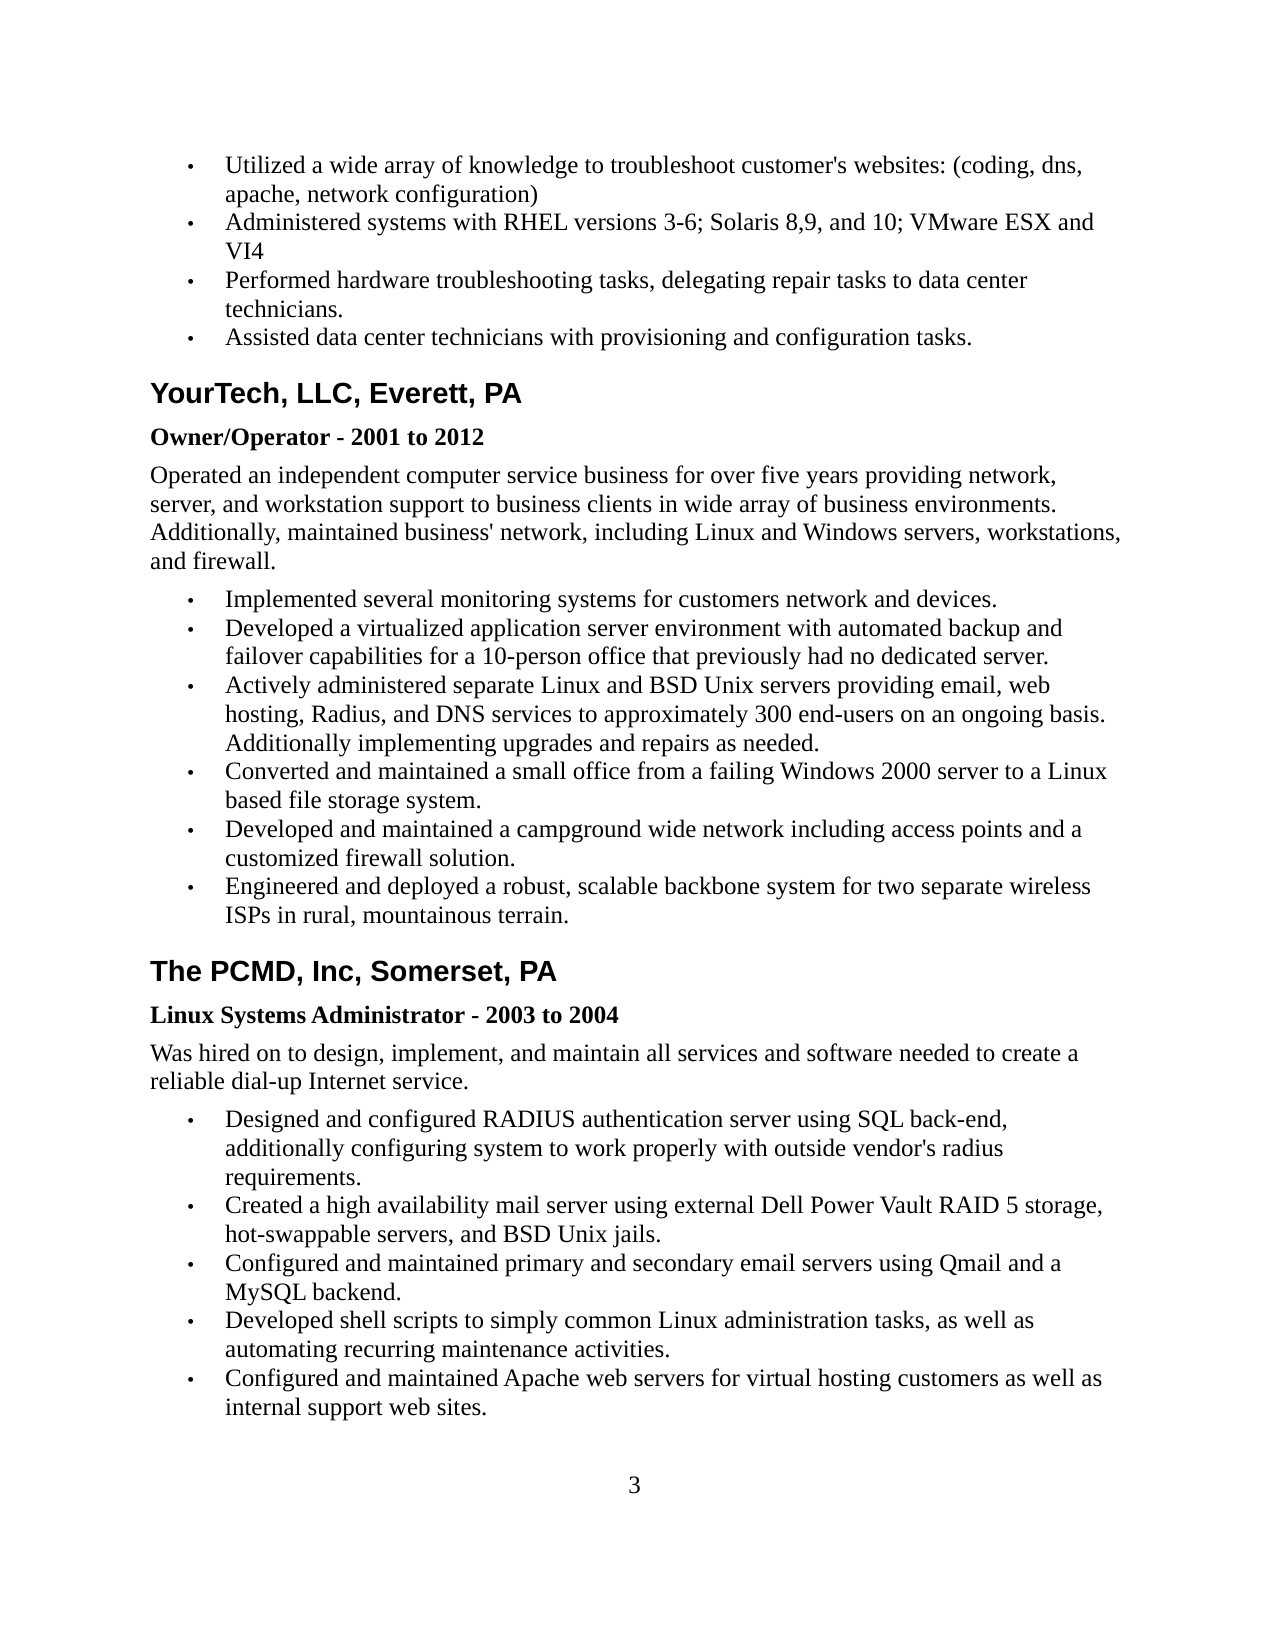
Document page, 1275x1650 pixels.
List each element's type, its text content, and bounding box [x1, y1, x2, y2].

list Administered systems with RHEL versions 3-6; Solaris 8,9, and 10; VMware ESX and VI4 [187, 207, 1125, 265]
text Owner/Operator - 2001 to 2012 [150, 422, 1125, 451]
subtitle The PCMD, Inc, Somerset, PA [150, 954, 1125, 987]
list Converted and maintained a small office from a failing Windows 2000 server to a Linux based file storage system. [187, 756, 1125, 814]
list Designed and configured RADIUS authentication server using SQL back-end, additionally configuring system to work properly with outside vendor's radius requirements. [187, 1104, 1125, 1190]
list Developed a virtualized application server environment with automated backup and failover capabilities for a 10-person office that previously had no dedicated server. [187, 613, 1125, 670]
list Engineered and deployed a robust, scalable backbone system for two separate wireless ISPs in rural, mountainous terrain. [187, 871, 1125, 929]
list Assisted data center technicians with provisioning and configuration tasks. [187, 322, 1125, 351]
list Developed shell scripts to simply common Linux administration tasks, as well as automating recurring maintenance activities. [187, 1305, 1125, 1363]
text Operated an independent computer service business for over five years providing network, server, and workstation support to business clients in wide array of business environments. Additionally, maintained business' network, including Linux and Windows servers, workstations, and firewall. [150, 460, 1125, 575]
list Configured and maintained Apache web servers for virtual hosting customers as well as internal support web sites. [187, 1363, 1125, 1420]
text Linux Systems Administrator - 2003 to 2004 [150, 1000, 1125, 1029]
list Implemented several monitoring systems for customers network and devices. [187, 584, 1125, 613]
list Created a high availability mail server using external Dell Power Vault RAID 5 storage, hot-swappable servers, and BSD Unix jails. [187, 1190, 1125, 1248]
text Was hired on to design, implement, and maintain all services and software needed to create a reliable dial-up Internet service. [150, 1038, 1125, 1095]
list Configured and maintained primary and secondary email servers using Qmail and a MySQL backend. [187, 1248, 1125, 1305]
list Performed hardware troubleshooting tasks, delegating repair tasks to data center technicians. [187, 265, 1125, 322]
list Developed and maintained a campground wide network including access points and a customized firewall solution. [187, 814, 1125, 871]
subtitle YourTech, LLC, Everett, PA [150, 376, 1125, 410]
list Utilized a wide array of knowledge to troubleshoot customer's websites: (coding, dns, apache, network configuration) [187, 150, 1125, 207]
list Actively administered separate Linux and BSD Unix servers providing email, web hosting, Radius, and DNS services to approximately 300 end-users on an ongoing basis. Additionally implementing upgrades and repairs as needed. [187, 670, 1125, 756]
